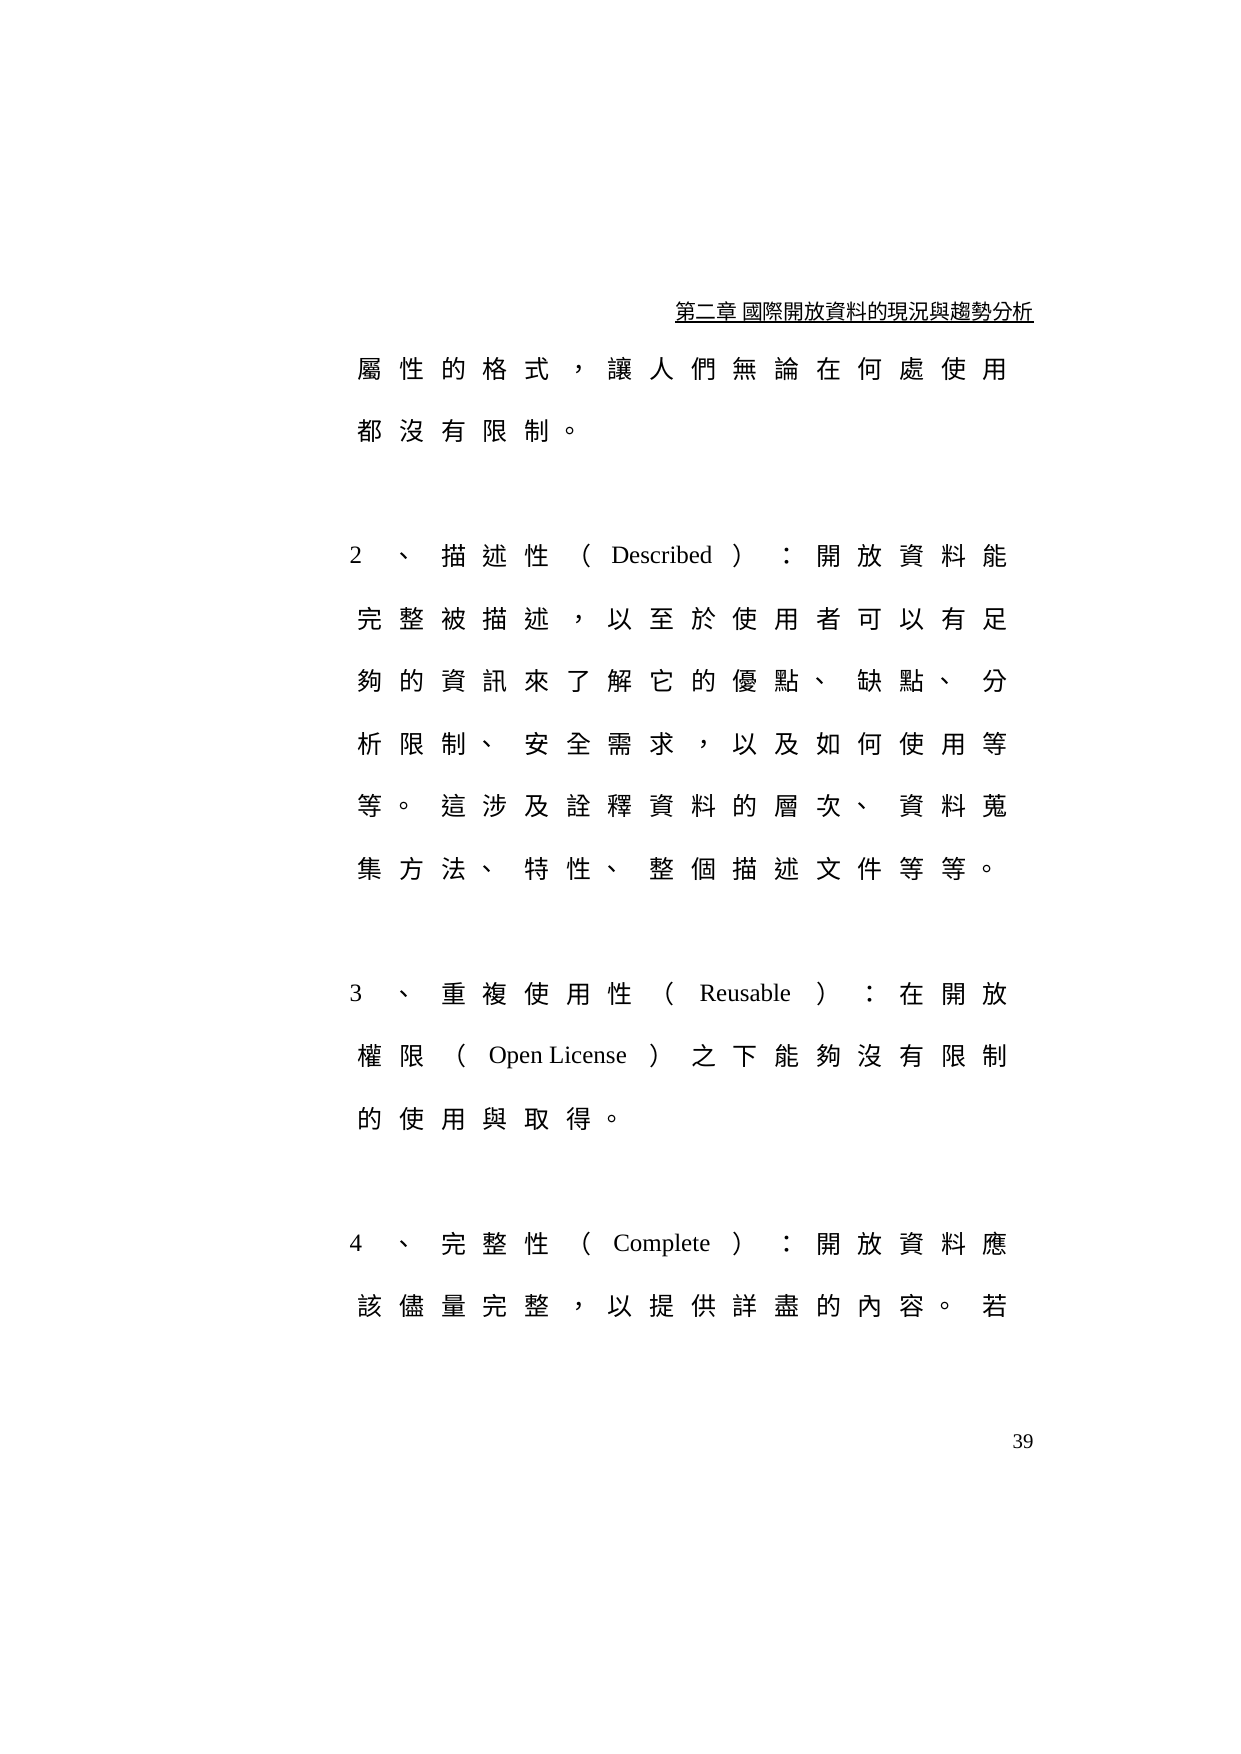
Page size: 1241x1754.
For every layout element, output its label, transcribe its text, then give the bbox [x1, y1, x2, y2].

list 屬性的格式，讓人們無論在何處使用都沒有限制。 [274, 326, 1016, 451]
list 重複使用性（Reusable）：在開放權限（Open License）之下能夠沒有限制的使用與取得。 [274, 951, 1016, 1138]
list 完整性（Complete）：開放資料應該儘量完整，以提供詳盡的內容。若 [274, 1201, 1016, 1326]
list 描述性（Described）：開放資料能完整被描述，以至於使用者可以有足夠的資訊來了解它的優點、缺點、分析限制、安全需求，以及如何使用等等。這涉及詮釋資料的層次、資料蒐集方法、特性、整個描述文件等等。 [274, 513, 1016, 888]
